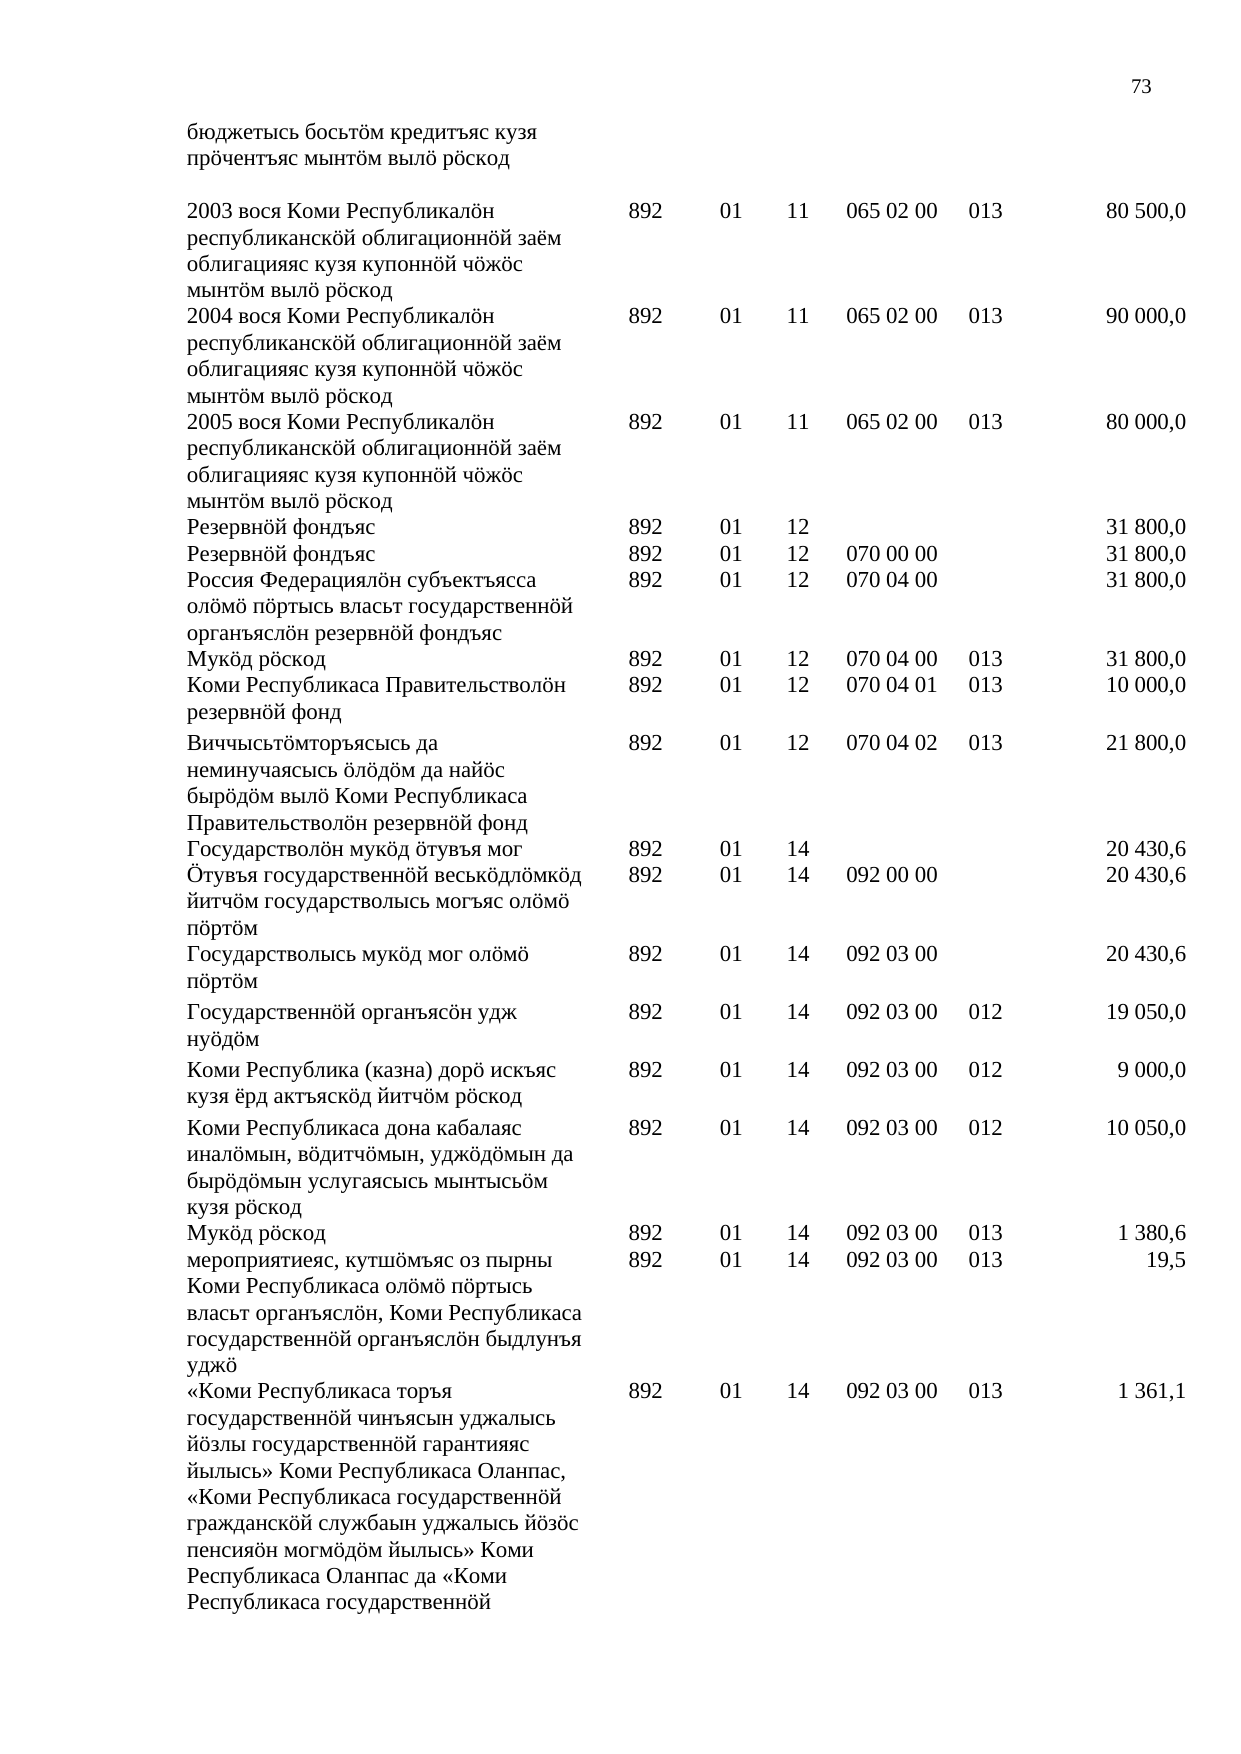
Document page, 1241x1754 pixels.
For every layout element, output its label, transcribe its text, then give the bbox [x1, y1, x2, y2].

table_cell 31 800,0 [1023, 514, 1192, 540]
table_cell 892 [589, 197, 702, 303]
table_cell [1192, 514, 1229, 540]
table_cell 10 000,0 [1023, 672, 1192, 729]
table_cell 80 000,0 [1023, 408, 1192, 513]
table_cell 12 [760, 514, 836, 540]
table_cell 892 [589, 645, 702, 672]
table_cell 01 [702, 1378, 760, 1615]
table_cell 01 [702, 514, 760, 540]
table_cell 892 [589, 514, 702, 540]
table_cell [1192, 1114, 1229, 1219]
table_cell 31 800,0 [1023, 540, 1192, 566]
table_cell 12 [760, 645, 836, 672]
table_cell [948, 514, 1023, 540]
table_cell Резервнöй фондъяс [181, 540, 589, 566]
table_cell 20 430,6 [1023, 835, 1192, 861]
table_cell 01 [702, 1220, 760, 1246]
table_cell 892 [589, 998, 702, 1056]
table_cell Государстволöн мукöд öтувъя мог [181, 835, 589, 861]
table_cell [948, 118, 1023, 197]
table_cell [1192, 540, 1229, 566]
table_cell 092 03 00 [836, 1114, 948, 1219]
table_cell [1192, 1056, 1229, 1114]
table_cell Мукöд рöскод [181, 1220, 589, 1246]
table_cell 12 [760, 730, 836, 835]
table_cell мероприятиеяс, кутшöмъяс оз пырны Коми Республикаса олöмö пöртысь власьт органъяслöн, Коми Республикаса государственнöй органъяслöн быдлунъя уджö [181, 1246, 589, 1378]
table_cell Государственнöй органъясöн удж нуöдöм [181, 998, 589, 1056]
table_cell 092 03 00 [836, 940, 948, 998]
table_cell 11 [760, 303, 836, 408]
table_cell 11 [760, 197, 836, 303]
table_cell Резервнöй фондъяс [181, 514, 589, 540]
table_cell 20 430,6 [1023, 940, 1192, 998]
table_cell [836, 835, 948, 861]
table_cell 092 03 00 [836, 1220, 948, 1246]
table_cell 892 [589, 835, 702, 861]
table_cell 01 [702, 540, 760, 566]
table_cell [948, 835, 1023, 861]
table_cell [1192, 566, 1229, 645]
table_cell 013 [948, 1246, 1023, 1378]
table_cell 070 00 00 [836, 540, 948, 566]
table_cell 892 [589, 1378, 702, 1615]
table_cell 19,5 [1023, 1246, 1192, 1378]
table_cell Коми Республикаса дона кабалаяс иналöмын, вöдитчöмын, уджöдöмын да бырöдöмын услугаясысь мынтысьöм кузя рöскод [181, 1114, 589, 1219]
table_cell 013 [948, 1220, 1023, 1246]
table_cell [948, 861, 1023, 940]
table_cell [836, 118, 948, 197]
table_cell 013 [948, 730, 1023, 835]
table_cell 01 [702, 566, 760, 645]
table_cell 065 02 00 [836, 408, 948, 513]
table_cell [1192, 408, 1229, 513]
table_cell Государстволысь мукöд мог олöмö пöртöм [181, 940, 589, 998]
table_cell 14 [760, 861, 836, 940]
table_cell 01 [702, 861, 760, 940]
table_cell 21 800,0 [1023, 730, 1192, 835]
table_cell 11 [760, 408, 836, 513]
table_cell 12 [760, 540, 836, 566]
table_cell [1192, 303, 1229, 408]
table_cell 892 [589, 303, 702, 408]
table_cell 01 [702, 998, 760, 1056]
table_cell 013 [948, 1378, 1023, 1615]
table_cell 013 [948, 672, 1023, 729]
table_cell [836, 514, 948, 540]
table_cell Виччысьтöмторъясысь да неминучаясысь öлöдöм да найöс бырöдöм вылö Коми Республикаса Правительстволöн резервнöй фонд [181, 730, 589, 835]
table_cell 31 800,0 [1023, 566, 1192, 645]
table_cell 070 04 02 [836, 730, 948, 835]
table_cell 070 04 00 [836, 566, 948, 645]
table_cell 892 [589, 861, 702, 940]
table_cell 2004 вося Коми Республикалöн республиканскöй облигационнöй заём облигацияяс кузя купоннöй чöжöс мынтöм вылö рöскод [181, 303, 589, 408]
table_cell 065 02 00 [836, 303, 948, 408]
table_cell 01 [702, 1056, 760, 1114]
table_cell «Коми Республикаса торъя государственнöй чинъясын уджалысь йöзлы государственнöй гарантияяс йылысь» Коми Республикаса Оланпас, «Коми Республикаса государственнöй гражданскöй службаын уджалысь йöзöс пенсияöн могмöдöм йылысь» Коми Республикаса Оланпас да «Коми Республикаса государственнöй [181, 1378, 589, 1615]
table_cell 90 000,0 [1023, 303, 1192, 408]
table_cell [1192, 730, 1229, 835]
table_cell 2003 вося Коми Республикалöн республиканскöй облигационнöй заём облигацияяс кузя купоннöй чöжöс мынтöм вылö рöскод [181, 197, 589, 303]
table_cell 01 [702, 835, 760, 861]
table_cell 012 [948, 998, 1023, 1056]
table_cell 070 04 00 [836, 645, 948, 672]
table_cell 31 800,0 [1023, 645, 1192, 672]
table_cell 20 430,6 [1023, 861, 1192, 940]
table_cell 892 [589, 1246, 702, 1378]
table_cell 065 02 00 [836, 197, 948, 303]
table_cell [1192, 861, 1229, 940]
table_cell [1192, 998, 1229, 1056]
table_cell 14 [760, 940, 836, 998]
table_cell 1 361,1 [1023, 1378, 1192, 1615]
table_cell 070 04 01 [836, 672, 948, 729]
table_cell [1192, 1220, 1229, 1246]
table_cell 01 [702, 303, 760, 408]
table_cell 092 03 00 [836, 1378, 948, 1615]
table_cell 14 [760, 1246, 836, 1378]
table_cell 892 [589, 730, 702, 835]
table_cell 01 [702, 1246, 760, 1378]
table_cell 092 03 00 [836, 1056, 948, 1114]
table_cell [1192, 1378, 1229, 1615]
table_cell 892 [589, 540, 702, 566]
table_cell Коми Республикаса Правительстволöн резервнöй фонд [181, 672, 589, 729]
table_cell 01 [702, 1114, 760, 1219]
table_cell бюджетысь босьтöм кредитъяс кузя прöчентъяс мынтöм вылö рöскод [181, 118, 589, 197]
table_cell 12 [760, 566, 836, 645]
table_cell Мукöд рöскод [181, 645, 589, 672]
table_cell [1192, 197, 1229, 303]
table_cell [1192, 118, 1229, 197]
table_cell 14 [760, 1114, 836, 1219]
table_cell 012 [948, 1114, 1023, 1219]
table_cell 012 [948, 1056, 1023, 1114]
table_cell Коми Республика (казна) дорö искъяс кузя ёрд актъяскöд йитчöм рöскод [181, 1056, 589, 1114]
table_cell 01 [702, 672, 760, 729]
table_cell 9 000,0 [1023, 1056, 1192, 1114]
table_cell 1 380,6 [1023, 1220, 1192, 1246]
table_cell 092 00 00 [836, 861, 948, 940]
table_cell 14 [760, 1378, 836, 1615]
table_cell [1192, 835, 1229, 861]
table_cell 10 050,0 [1023, 1114, 1192, 1219]
table_cell 892 [589, 1220, 702, 1246]
table_cell [589, 118, 702, 197]
table_cell 12 [760, 672, 836, 729]
table_cell [948, 566, 1023, 645]
table_cell [1192, 645, 1229, 672]
table_cell 892 [589, 1114, 702, 1219]
table_cell 01 [702, 645, 760, 672]
table_cell Öтувъя государственнöй веськöдлöмкöд йитчöм государстволысь могъяс олöмö пöртöм [181, 861, 589, 940]
table_cell 892 [589, 408, 702, 513]
table_cell 14 [760, 1220, 836, 1246]
table_cell 80 500,0 [1023, 197, 1192, 303]
table_cell 2005 вося Коми Республикалöн республиканскöй облигационнöй заём облигацияяс кузя купоннöй чöжöс мынтöм вылö рöскод [181, 408, 589, 513]
table_cell 892 [589, 1056, 702, 1114]
table_cell 013 [948, 197, 1023, 303]
table_cell 19 050,0 [1023, 998, 1192, 1056]
table_cell 892 [589, 566, 702, 645]
table_cell [1023, 118, 1192, 197]
table_cell [948, 940, 1023, 998]
table_cell 013 [948, 408, 1023, 513]
table_cell 013 [948, 645, 1023, 672]
table_cell 092 03 00 [836, 1246, 948, 1378]
table_cell 14 [760, 835, 836, 861]
table_cell 01 [702, 408, 760, 513]
table_cell [1192, 1246, 1229, 1378]
table_cell 013 [948, 303, 1023, 408]
table_cell Россия Федерациялöн субъектъясса олöмö пöртысь власьт государственнöй органъяслöн резервнöй фондъяс [181, 566, 589, 645]
table_cell [760, 118, 836, 197]
table_cell 14 [760, 998, 836, 1056]
table_cell 01 [702, 197, 760, 303]
table_cell 01 [702, 940, 760, 998]
table_cell [948, 540, 1023, 566]
table_cell 01 [702, 730, 760, 835]
table_cell [702, 118, 760, 197]
table_cell [1192, 940, 1229, 998]
table_cell 892 [589, 940, 702, 998]
table_cell [1192, 672, 1229, 729]
table_cell 092 03 00 [836, 998, 948, 1056]
table_cell 14 [760, 1056, 836, 1114]
table_cell 892 [589, 672, 702, 729]
